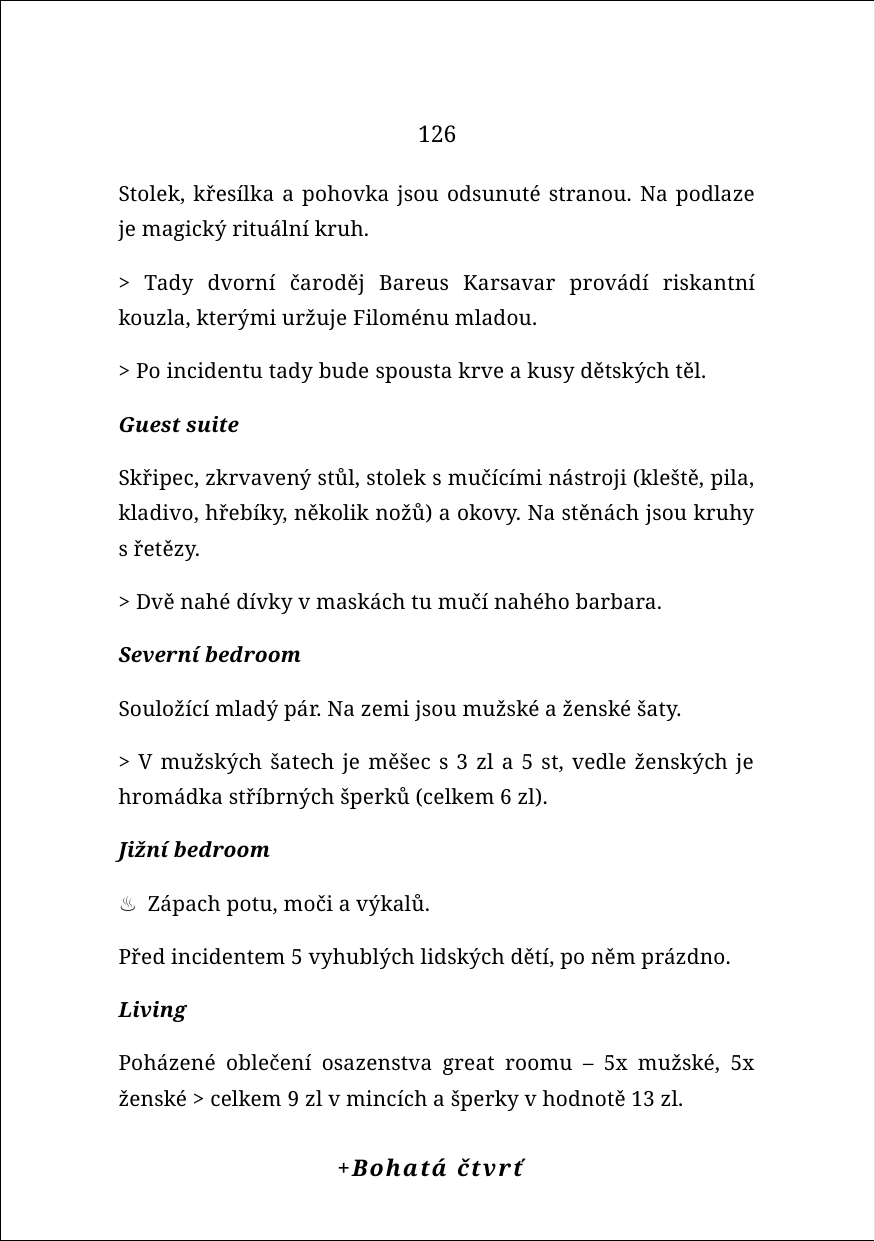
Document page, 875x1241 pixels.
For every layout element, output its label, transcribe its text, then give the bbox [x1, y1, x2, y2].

text > Dvě nahé dívky v maskách tu mučí nahého barbara. [118, 587, 756, 616]
text > V mužských šatech je měšec s 3 zl a 5 st, vedle ženských je hromádka stříbrných šperků (celkem 6 zl). [118, 747, 756, 811]
text > Tady dvorní čaroděj Bareus Karsavar provádí riskantní kouzla, kterými uržuje Filoménu mladou. [118, 268, 756, 332]
text Guest suite [118, 410, 756, 438]
text > Po incidentu tady bude spousta krve a kusy dětských těl. [118, 356, 756, 385]
text Před incidentem 5 vyhublých lidských dětí, po něm prázdno. [118, 942, 756, 971]
text Poházené oblečení osazenstva great roomu – 5x mužské, 5x ženské > celkem 9 zl v mincích a šperky v hodnotě 13 zl. [118, 1048, 756, 1112]
text Living [118, 995, 756, 1024]
text ♨ Zápach potu, moči a výkalů. [118, 889, 756, 917]
text Skřipec, zkrvavený stůl, stolek s mučícími nástroji (kleště, pila, kladivo, hřebíky, několik nožů) a okovy. Na stěnách jsou kruhy s řetězy. [118, 463, 756, 562]
text Stolek, křesílka a pohovka jsou odsunuté stranou. Na podlaze je magický rituální kruh. [118, 179, 756, 243]
text Severní bedroom [118, 640, 756, 669]
text Jižní bedroom [118, 836, 756, 864]
text Souložící mladý pár. Na zemi jsou mužské a ženské šaty. [118, 694, 756, 722]
